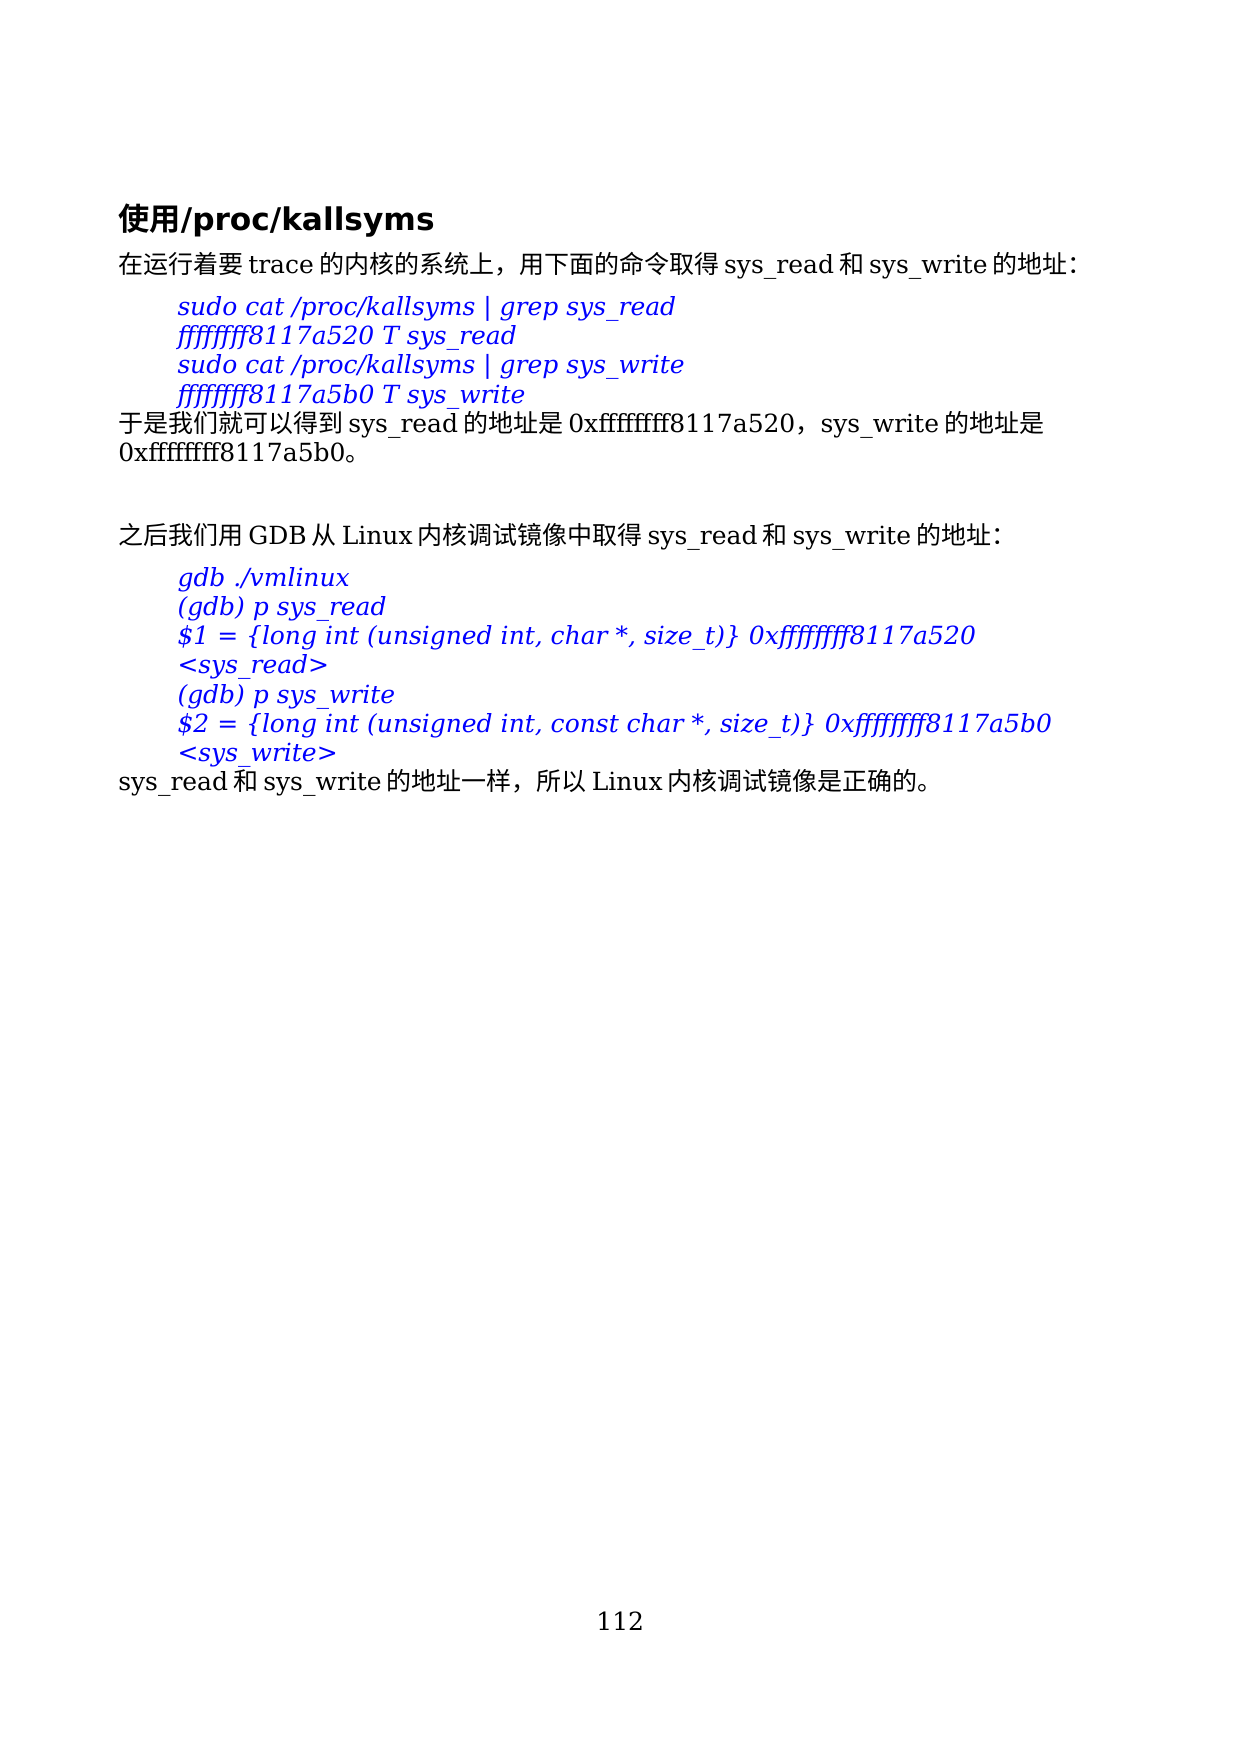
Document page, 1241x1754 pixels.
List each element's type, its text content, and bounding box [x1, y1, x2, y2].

text sudo cat /proc/kallsyms | grep sys_write [177, 351, 1063, 380]
text sudo cat /proc/kallsyms | grep sys_read [177, 292, 1063, 321]
text ffffffff8117a5b0 T sys_write [177, 380, 1063, 409]
text 于是我们就可以得到sys_read的地址是0xffffffff8117a520，sys_write的地址是0xffffffff8117a5b0。 [118, 409, 1122, 467]
subtitle 使用/proc/kallsyms [118, 202, 1122, 238]
text 之后我们用GDB从Linux内核调试镜像中取得sys_read和sys_write的地址： [118, 521, 1122, 551]
text $1 = {long int (unsigned int, char *, size_t)} 0xffffffff8117a520 <sys_read> [177, 621, 1063, 680]
text sys_read和sys_write的地址一样，所以Linux内核调试镜像是正确的。 [118, 767, 1122, 796]
text $2 = {long int (unsigned int, const char *, size_t)} 0xffffffff8117a5b0 <sys_write> [177, 709, 1063, 767]
text gdb ./vmlinux [177, 563, 1063, 592]
text (gdb) p sys_write [177, 680, 1063, 709]
text (gdb) p sys_read [177, 592, 1063, 621]
text 在运行着要trace的内核的系统上，用下面的命令取得sys_read和sys_write的地址： [118, 251, 1122, 280]
text ffffffff8117a520 T sys_read [177, 321, 1063, 351]
